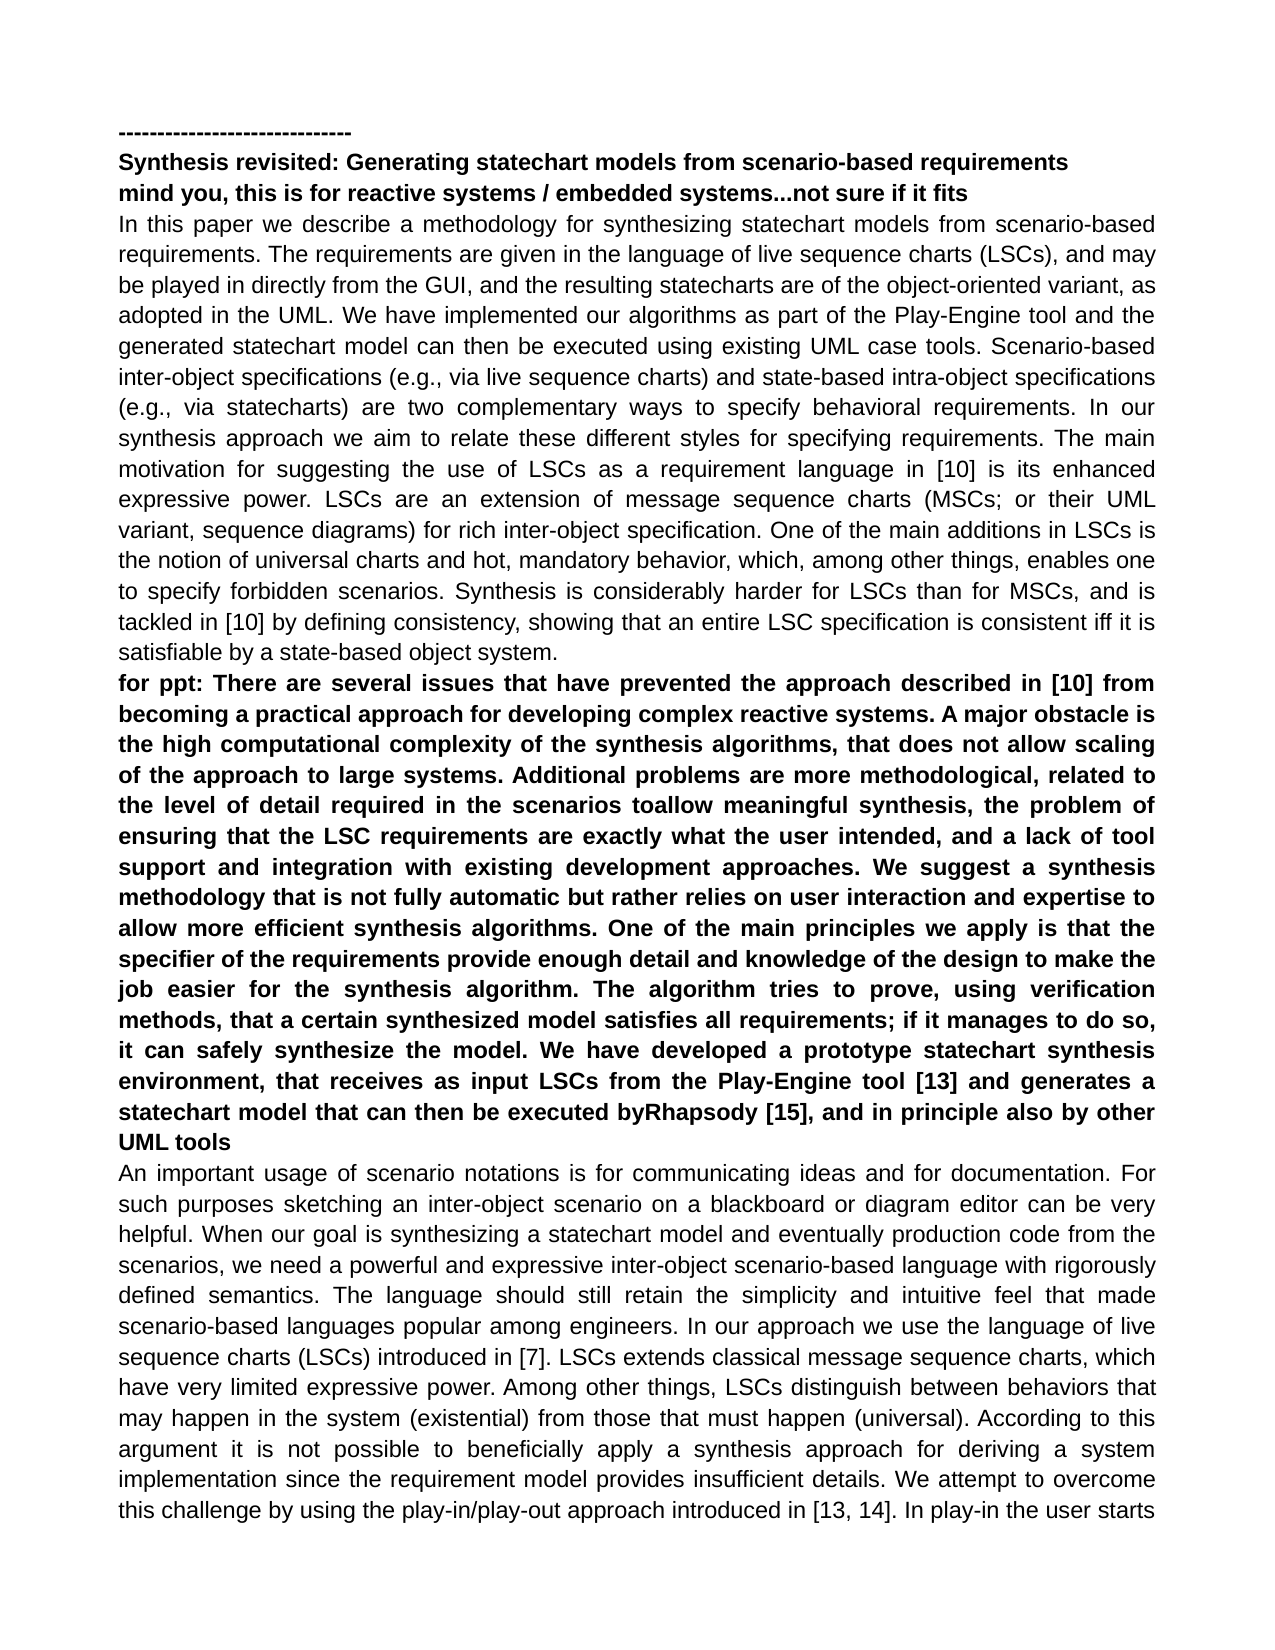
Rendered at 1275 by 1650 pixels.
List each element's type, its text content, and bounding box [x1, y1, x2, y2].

text mind you, this is for reactive systems / embedded systems...not sure if it fits [118, 179, 1157, 206]
text for ppt: There are several issues that have prevented the approach described in [10] from becoming a practical approach for developing complex reactive systems. A major obstacle is the high computational complexity of the synthesis algorithms, that does not allow scaling of the approach to large systems. Additional problems are more methodological, related to the level of detail required in the scenarios toallow meaningful synthesis, the problem of ensuring that the LSC requirements are exactly what the user intended, and a lack of tool support and integration with existing development approaches. We suggest a synthesis methodology that is not fully automatic but rather relies on user interaction and expertise to allow more efficient synthesis algorithms. One of the main principles we apply is that the specifier of the requirements provide enough detail and knowledge of the design to make the job easier for the synthesis algorithm. The algorithm tries to prove, using verification methods, that a certain synthesized model satisfies all requirements; if it manages to do so, it can safely synthesize the model. We have developed a prototype statechart synthesis environment, that receives as input LSCs from the Play-Engine tool [13] and generates a statechart model that can then be executed byRhapsody [15], and in principle also by other UML tools [118, 669, 1157, 1156]
text In this paper we describe a methodology for synthesizing statechart models from scenario-based requirements. The requirements are given in the language of live sequence charts (LSCs), and may be played in directly from the GUI, and the resulting statecharts are of the object-oriented variant, as adopted in the UML. We have implemented our algorithms as part of the Play-Engine tool and the generated statechart model can then be executed using existing UML case tools. Scenario-based inter-object specifications (e.g., via live sequence charts) and state-based intra-object specifications (e.g., via statecharts) are two complementary ways to specify behavioral requirements. In our synthesis approach we aim to relate these different styles for specifying requirements. The main motivation for suggesting the use of LSCs as a requirement language in [10] is its enhanced expressive power. LSCs are an extension of message sequence charts (MSCs; or their UML variant, sequence diagrams) for rich inter-object specification. One of the main additions in LSCs is the notion of universal charts and hot, mandatory behavior, which, among other things, enables one to specify forbidden scenarios. Synthesis is considerably harder for LSCs than for MSCs, and is tackled in [10] by defining consistency, showing that an entire LSC specification is consistent iff it is satisfiable by a state-based object system. [118, 210, 1157, 666]
text ------------------------------ [118, 118, 1157, 145]
text An important usage of scenario notations is for communicating ideas and for documentation. For such purposes sketching an inter-object scenario on a blackboard or diagram editor can be very helpful. When our goal is synthesizing a statechart model and eventually production code from the scenarios, we need a powerful and expressive inter-object scenario-based language with rigorously defined semantics. The language should still retain the simplicity and intuitive feel that made scenario-based languages popular among engineers. In our approach we use the language of live sequence charts (LSCs) introduced in [7]. LSCs extends classical message sequence charts, which have very limited expressive power. Among other things, LSCs distinguish between behaviors that may happen in the system (existential) from those that must happen (universal). According to this argument it is not possible to beneficially apply a synthesis approach for deriving a system implementation since the requirement model provides insufficient details. We attempt to overcome this challenge by using the play-in/play-out approach introduced in [13, 14]. In play-in the user starts [118, 1159, 1157, 1523]
text Synthesis revisited: Generating statechart models from scenario-based requirements [118, 149, 1157, 176]
